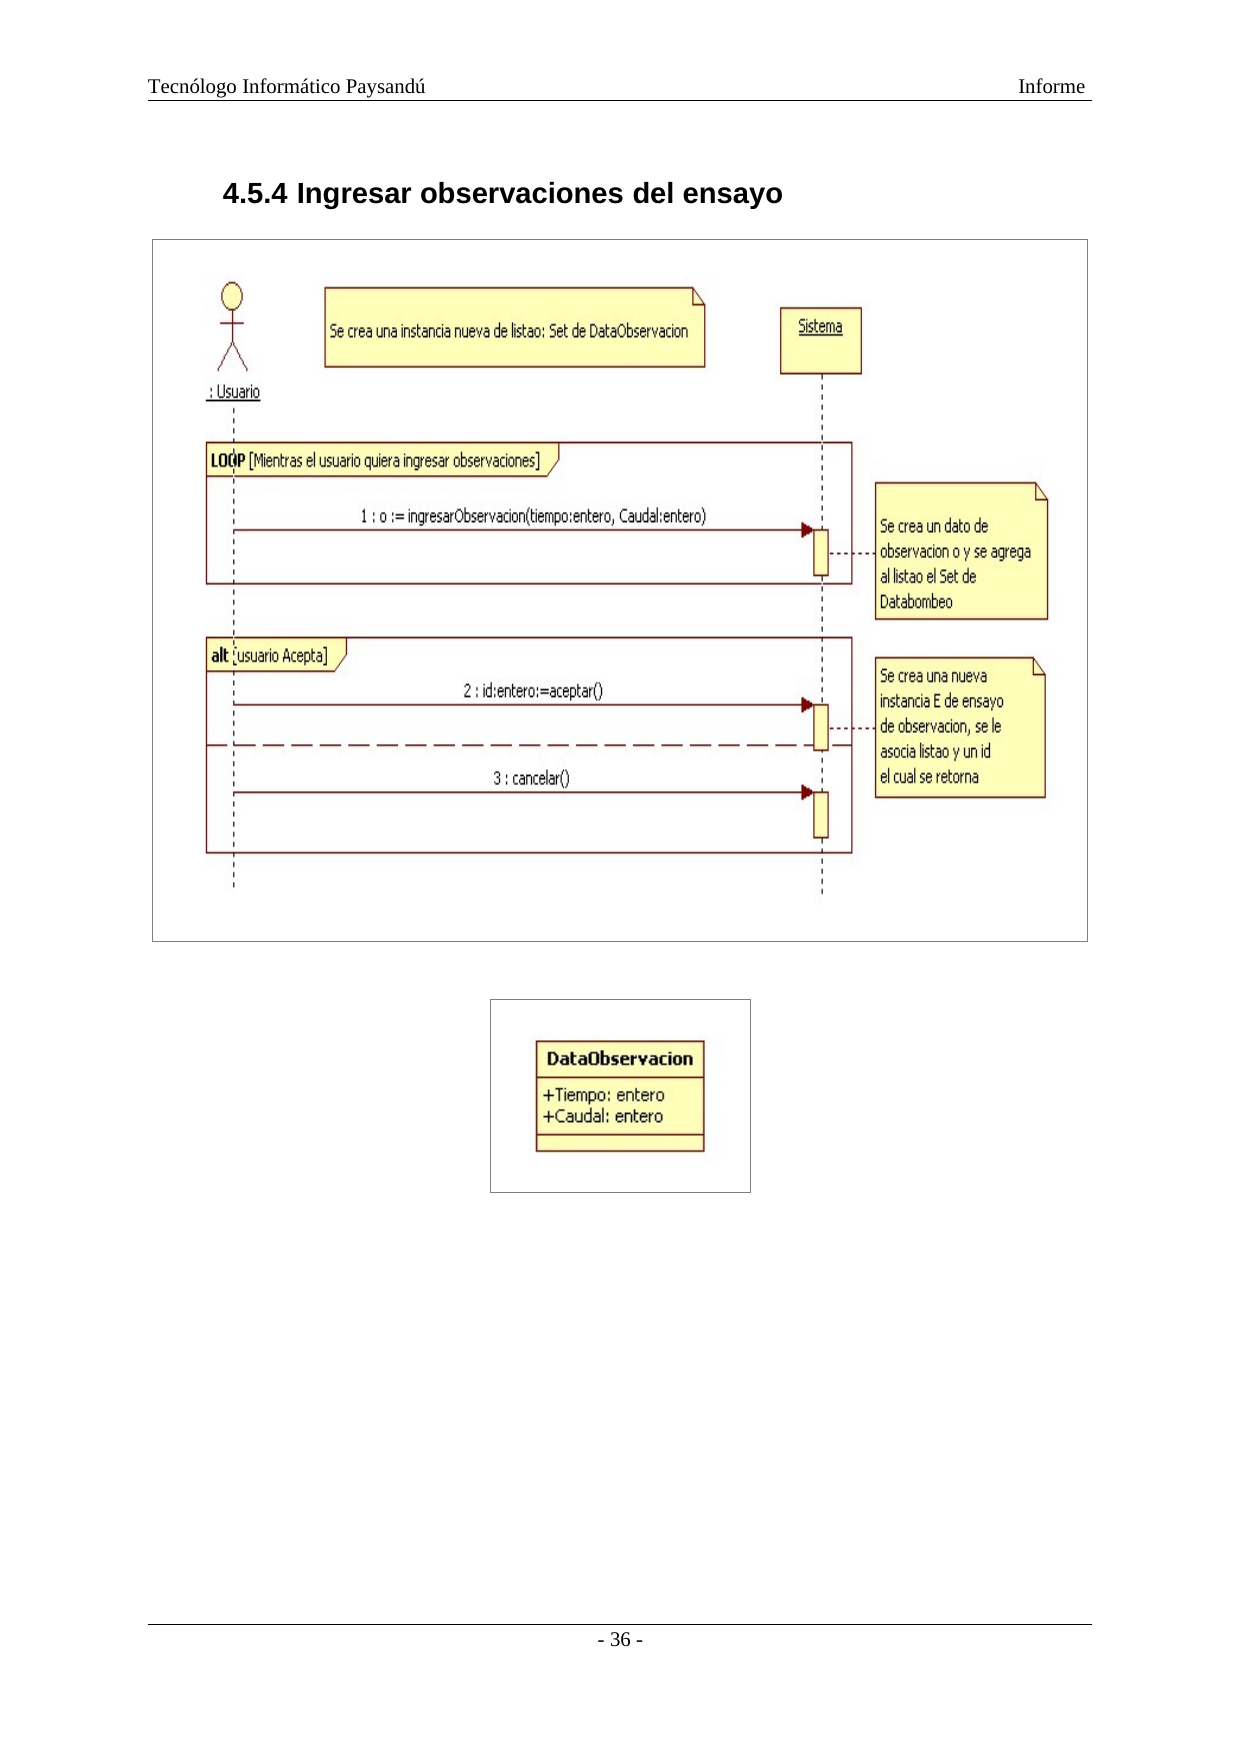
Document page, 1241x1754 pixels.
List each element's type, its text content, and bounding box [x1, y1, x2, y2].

picture [506, 1008, 735, 1185]
picture [168, 247, 1072, 933]
subtitle Ingresar observaciones del ensayo [223, 176, 1092, 210]
